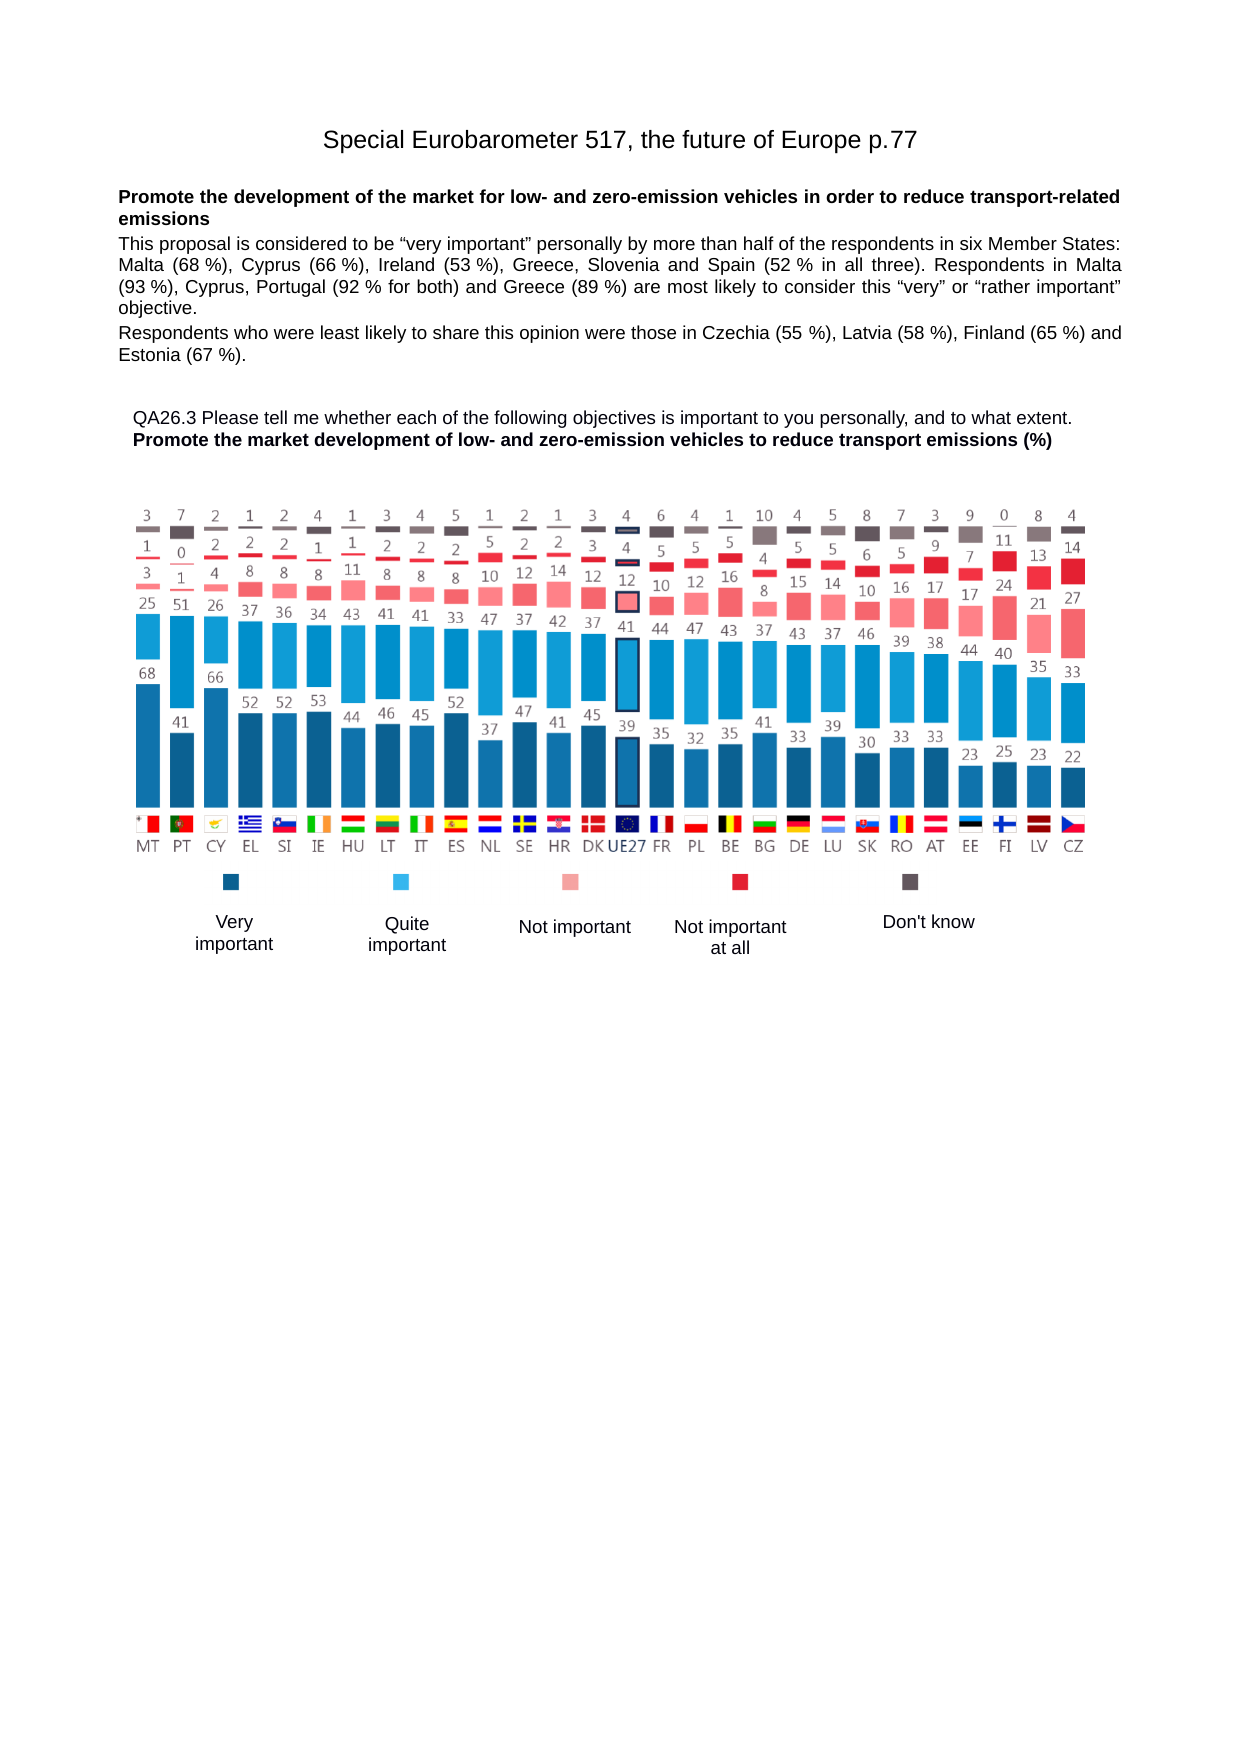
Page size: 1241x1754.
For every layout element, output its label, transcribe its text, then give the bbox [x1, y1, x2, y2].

text This proposal is considered to be “very important” personally by more than half of the respondents in six Member States: Malta (68 %), Cyprus (66 %), Ireland (53 %), Greece, Slovenia and Spain (52 % in all three). Respondents in Malta (93 %), Cyprus, Portugal (92 % for both) and Greece (89 %) are most likely to consider this “very” or “rather important” objective. [118, 232, 1122, 319]
text Respondents who were least likely to share this opinion were those in Czechia (55 %), Latvia (58 %), Finland (65 %) and Estonia (67 %). [118, 322, 1122, 365]
picture [129, 505, 1101, 905]
text Promote the development of the market for low- and zero-emission vehicles in order to reduce transport-related emissions [118, 186, 1122, 229]
